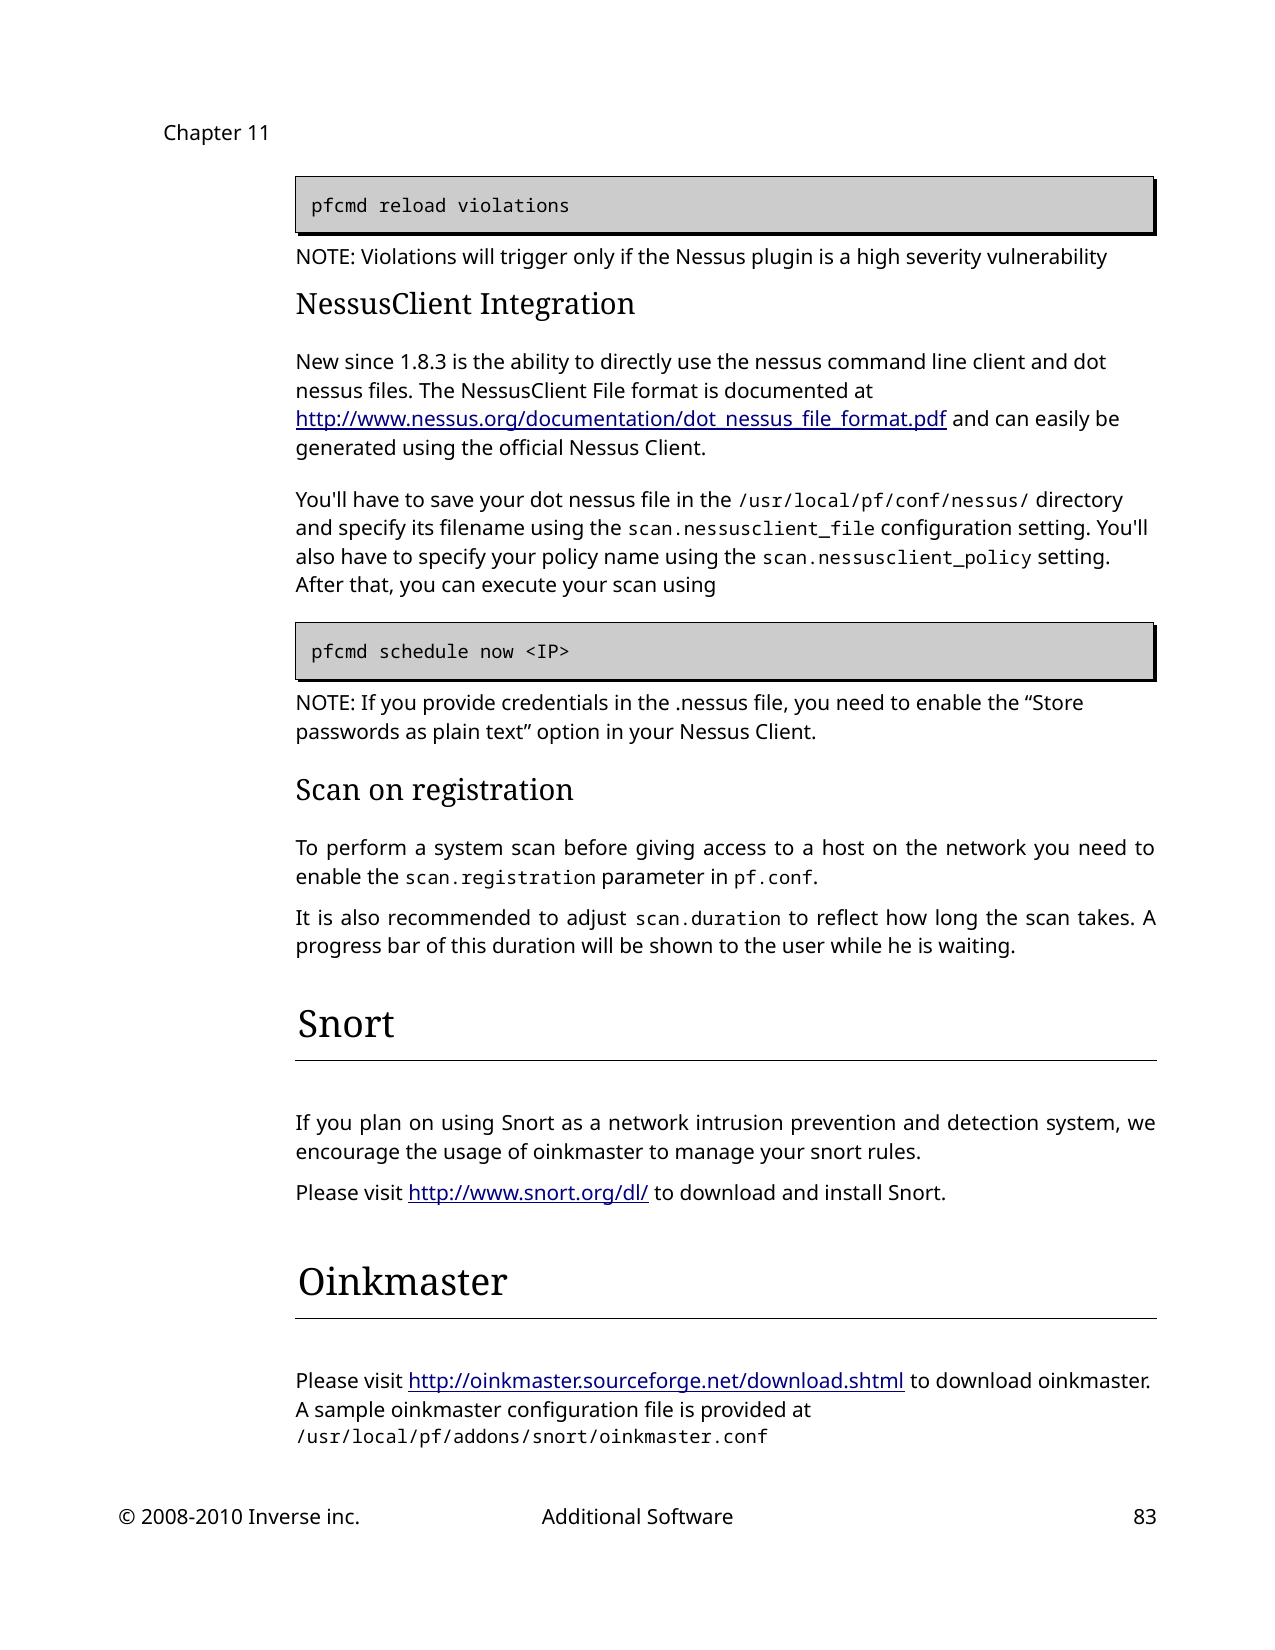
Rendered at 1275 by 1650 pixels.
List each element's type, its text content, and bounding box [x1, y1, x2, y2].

text Please visit http://www.snort.org/dl/ to download and install Snort. [295, 1178, 1157, 1206]
text pfcmd reload violations [296, 177, 1153, 232]
subtitle Snort [295, 997, 1157, 1060]
text New since 1.8.3 is the ability to directly use the nessus command line client and dot nessus files. The NessusClient File format is documented at http://www.nessus.org/documentation/dot_nessus_file_format.pdf and can easily be generated using the official Nessus Client. [295, 347, 1157, 461]
text Please visit http://oinkmaster.sourceforge.net/download.shtml to download oinkmaster. A sample oinkmaster configuration file is provided at /usr/local/pf/addons/snort/oinkmaster.conf [295, 1366, 1157, 1449]
text NOTE: If you provide credentials in the .nessus file, you need to enable the “Store passwords as plain text” option in your Nessus Client. [295, 688, 1157, 745]
text You'll have to save your dot nessus file in the /usr/local/pf/conf/nessus/ directory and specify its filename using the scan.nessusclient_file configuration setting. You'll also have to specify your policy name using the scan.nessusclient_policy setting. After that, you can execute your scan using [295, 485, 1157, 599]
text pfcmd schedule now <IP> [296, 623, 1153, 679]
text NOTE: Violations will trigger only if the Nessus plugin is a high severity vulnerability [295, 242, 1157, 271]
subtitle Scan on registration [295, 769, 1157, 808]
text It is also recommended to adjust scan.duration to reflect how long the scan takes. A progress bar of this duration will be shown to the user while he is waiting. [295, 903, 1157, 959]
subtitle NessusClient Integration [295, 283, 1157, 323]
subtitle Oinkmaster [295, 1255, 1157, 1318]
text If you plan on using Snort as a network intrusion prevention and detection system, we encourage the usage of oinkmaster to manage your snort rules. [295, 1108, 1157, 1165]
text To perform a system scan before giving access to a host on the network you need to enable the scan.registration parameter in pf.conf. [295, 833, 1157, 890]
